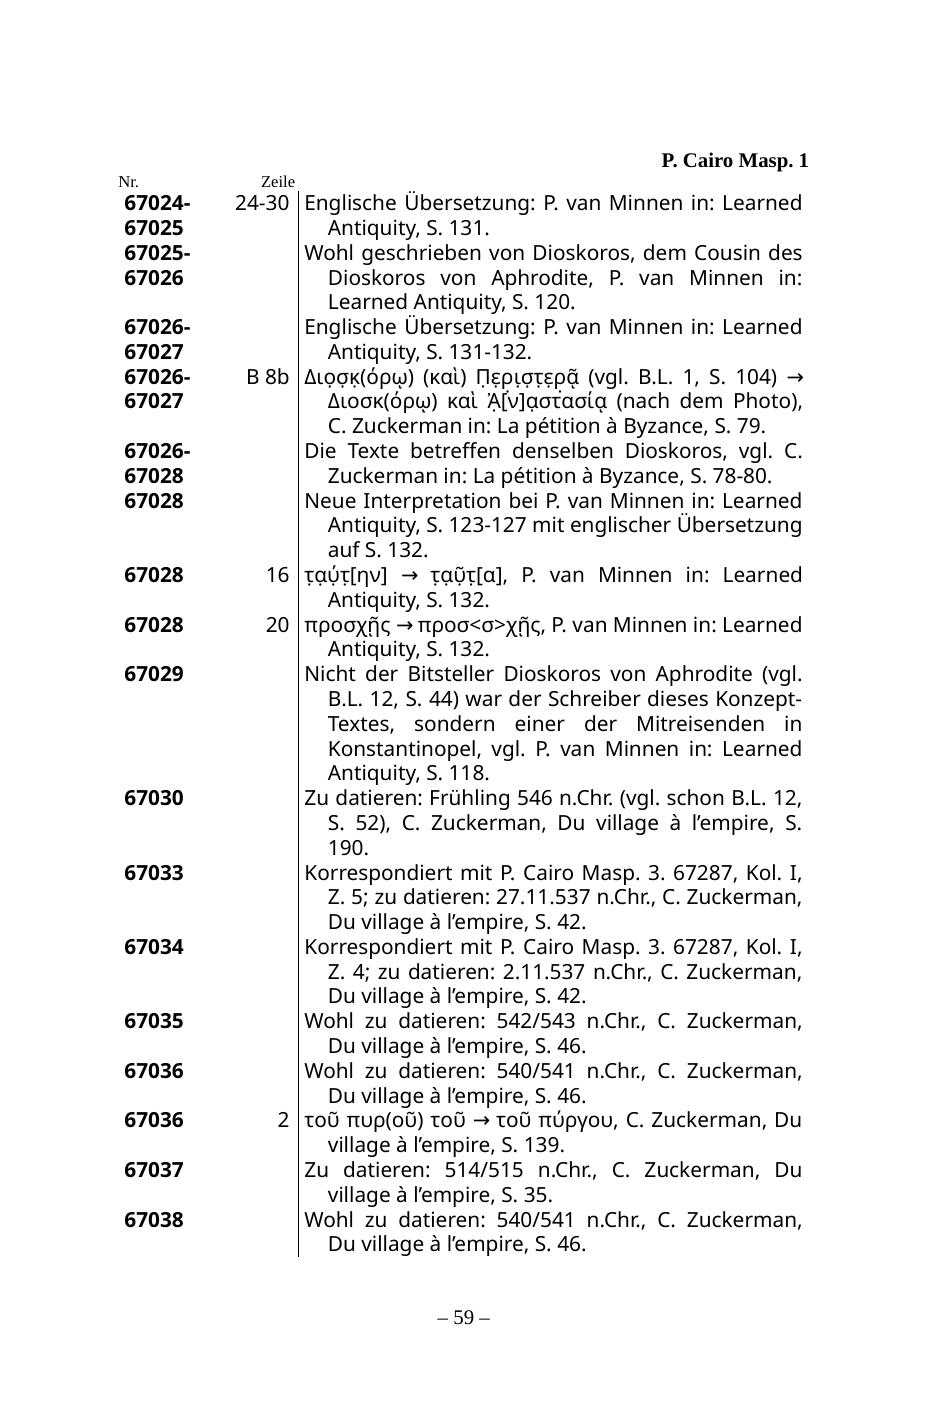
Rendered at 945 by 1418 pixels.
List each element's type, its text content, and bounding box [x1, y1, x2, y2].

table_cell Wohl zu datieren: 540/541 n.Chr., C. Zuckerman, Du village à l’empire, S. 46. [299, 1059, 809, 1108]
table_cell Nicht der Bitsteller Dioskoros von Aphrodite (vgl. B.L. 12, S. 44) war der Schreiber dieses Konzept-Textes, sondern einer der Mitreisenden in Konstantinopel, vgl. P. van Minnen in: Learned Antiquity, S. 118. [299, 662, 809, 786]
table_cell [207, 439, 298, 488]
table_cell Wohl zu datieren: 542/543 n.Chr., C. Zuckerman, Du village à l’empire, S. 46. [299, 1009, 809, 1058]
table_cell [207, 488, 298, 563]
table_cell 67036 [118, 1059, 207, 1108]
table_cell Englische Übersetzung: P. van Minnen in: Learned Antiquity, S. 131-132. [299, 315, 809, 364]
table_cell [207, 240, 298, 315]
table_cell 67026-67028 [118, 439, 207, 488]
table_cell 67034 [118, 935, 207, 1009]
table_cell Die Texte betreffen denselben Dioskoros, vgl. C. Zuckerman in: La pétition à Byzance, S. 78-80. [299, 439, 809, 488]
table_cell [207, 1009, 298, 1058]
table_cell 67026-67027 [118, 315, 207, 364]
table_cell Korrespondiert mit P. Cairo Masp. 3. 67287, Kol. I, Z. 4; zu datieren: 2.11.537 n.Chr., C. Zuckerman, Du village à l’empire, S. 42. [299, 935, 809, 1009]
table_cell 67025-67026 [118, 240, 207, 315]
table_cell [207, 935, 298, 1009]
table_cell 2 [207, 1108, 298, 1158]
table_cell προσχῇς → προσ<σ>χῇς, P. van Minnen in: Learned Antiquity, S. 132. [299, 612, 809, 662]
table_cell 67028 [118, 563, 207, 612]
table_cell 67036 [118, 1108, 207, 1158]
table_cell 67028 [118, 488, 207, 563]
table_cell B 8b [207, 364, 298, 439]
table_cell 67026-67027 [118, 364, 207, 439]
table_cell 20 [207, 612, 298, 662]
table_cell Zu datieren: Frühling 546 n.Chr. (vgl. schon B.L. 12, S. 52), C. Zuckerman, Du village à l’empire, S. 190. [299, 786, 809, 860]
table_cell Zu datieren: 514/515 n.Chr., C. Zuckerman, Du village à l’empire, S. 35. [299, 1158, 809, 1207]
table_cell [207, 860, 298, 934]
table_cell 67038 [118, 1207, 207, 1257]
table_cell [207, 662, 298, 786]
table_cell Englische Übersetzung: P. van Minnen in: Learned Antiquity, S. 131. [299, 191, 809, 240]
table_cell Neue Interpretation bei P. van Minnen in: Learned Antiquity, S. 123-127 mit englischer Übersetzung auf S. 132. [299, 488, 809, 563]
table_cell Korrespondiert mit P. Cairo Masp. 3. 67287, Kol. I, Z. 5; zu datieren: 27.11.537 n.Chr., C. Zuckerman, Du village à l’empire, S. 42. [299, 860, 809, 934]
table_cell τ̣α̣ύ̣τ̣[ην] → τ̣α̣ῦ̣τ̣[α], P. van Minnen in: Learned Antiquity, S. 132. [299, 563, 809, 612]
table_cell [207, 1158, 298, 1207]
table_cell 24-30 [207, 191, 298, 240]
table_cell 67030 [118, 786, 207, 860]
table_cell [207, 1059, 298, 1108]
table_cell Wohl geschrieben von Dioskoros, dem Cousin des Dioskoros von Aphrodite, P. van Minnen in: Learned Antiquity, S. 120. [299, 240, 809, 315]
table_cell 67033 [118, 860, 207, 934]
table_cell 67037 [118, 1158, 207, 1207]
table_cell 67028 [118, 612, 207, 662]
table_cell 67024-67025 [118, 191, 207, 240]
table_cell 67035 [118, 1009, 207, 1058]
table_cell τοῦ πυρ(οῦ) τοῦ → τοῦ πύργου, C. Zuckerman, Du village à l’empire, S. 139. [299, 1108, 809, 1158]
table_cell Wohl zu datieren: 540/541 n.Chr., C. Zuckerman, Du village à l’empire, S. 46. [299, 1207, 809, 1257]
table_cell [207, 1207, 298, 1257]
table_cell Διο̣σ̣κ̣(όρῳ) (καὶ) Π̣ε̣ρ̣ι̣σ̣τ̣ε̣ρ̣ᾷ (vgl. B.L. 1, S. 104) → Διοσκ(όρῳ) καὶ Ἀ̣[ν]α̣στασίᾳ (nach dem Photo), C. Zuckerman in: La pétition à Byzance, S. 79. [299, 364, 809, 439]
table_cell [207, 786, 298, 860]
table_cell 16 [207, 563, 298, 612]
table_cell 67029 [118, 662, 207, 786]
table_cell [207, 315, 298, 364]
